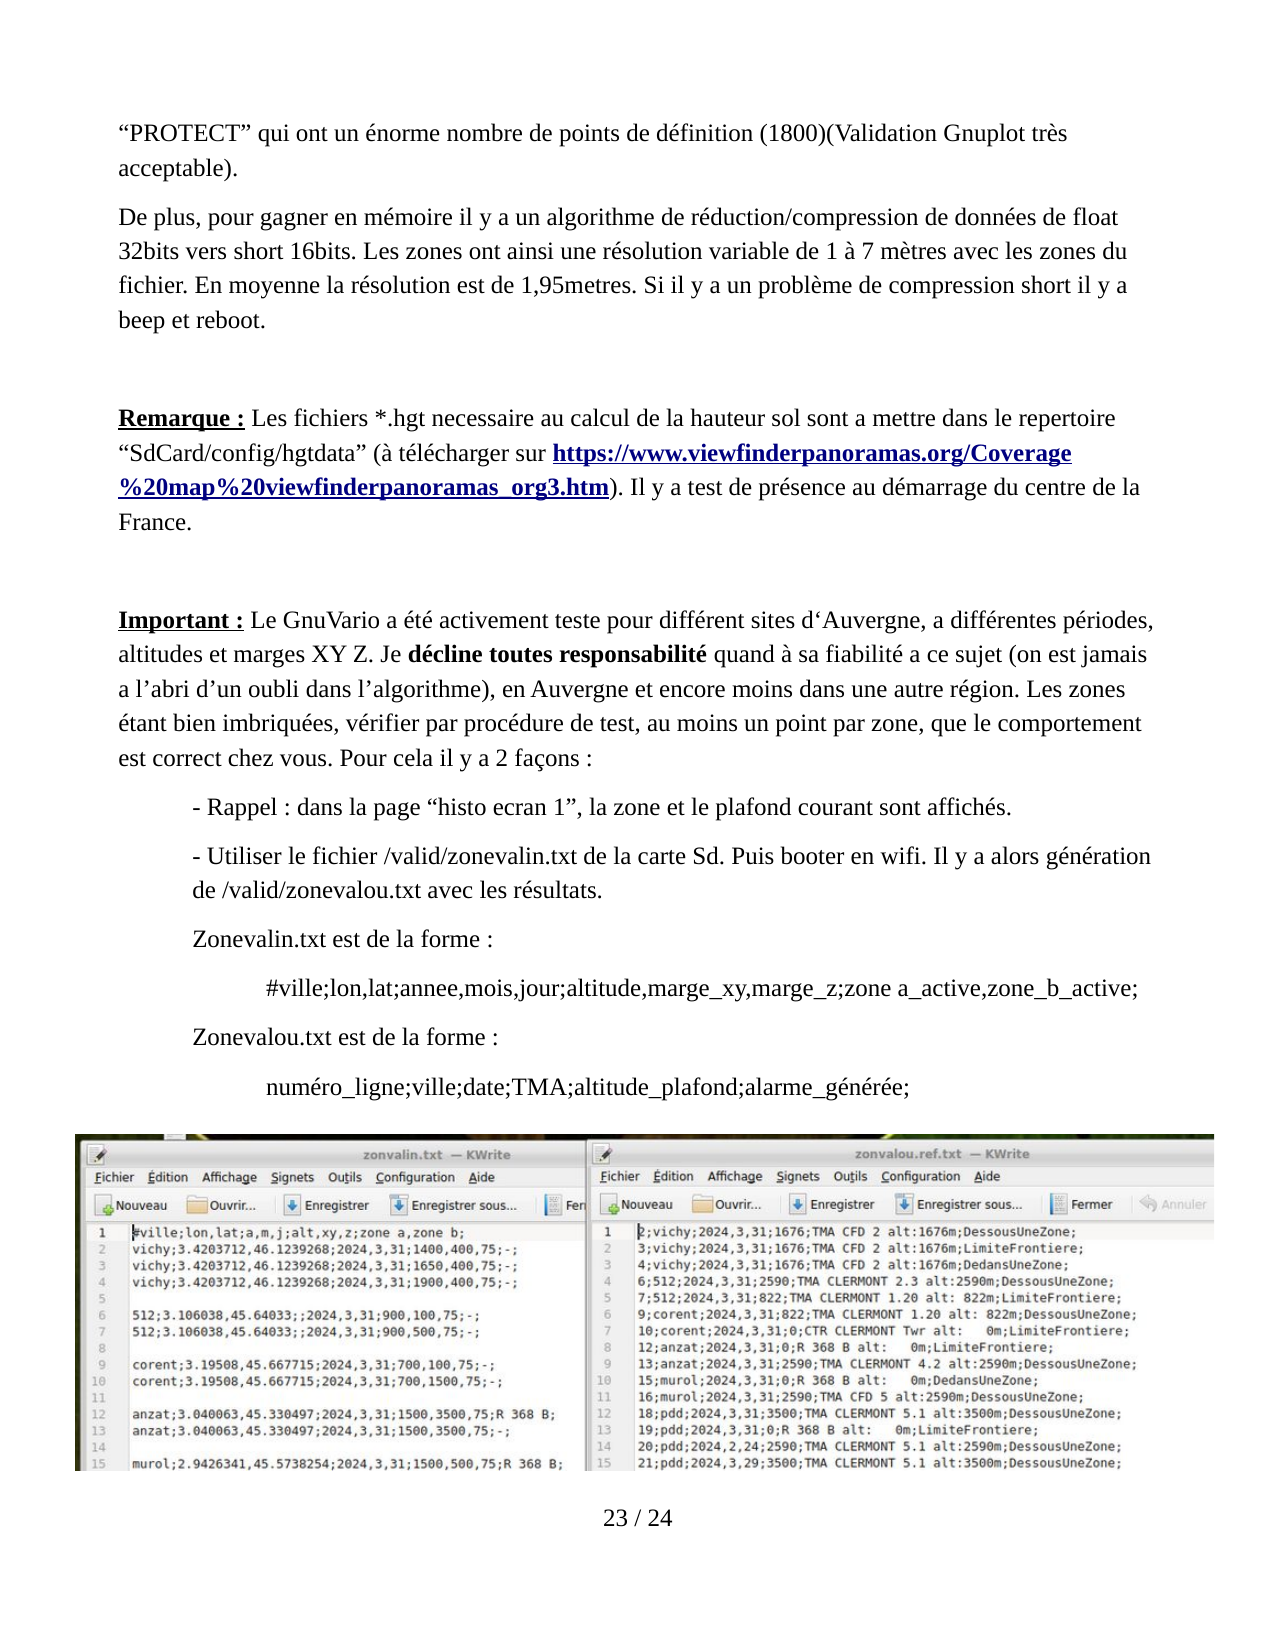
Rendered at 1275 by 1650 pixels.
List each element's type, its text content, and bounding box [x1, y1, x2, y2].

text - Rappel : dans la page “histo ecran 1”, la zone et le plafond courant sont affichés. [118, 792, 1157, 821]
picture [75, 1134, 1215, 1471]
text De plus, pour gagner en mémoire il y a un algorithme de réduction/compression de données de float 32bits vers short 16bits. Les zones ont ainsi une résolution variable de 1 à 7 mètres avec les zones du fichier. En moyenne la résolution est de 1,95metres. Si il y a un problème de compression short il y a beep et reboot. [118, 202, 1157, 334]
text #ville;lon,lat;annee,mois,jour;altitude,marge_xy,marge_z;zone a_active,zone_b_active; [118, 973, 1157, 1002]
text Important : Le GnuVario a été activement teste pour différent sites d‘Auvergne, a différentes périodes, altitudes et marges XY Z. Je décline toutes responsabilité quand à sa fiabilité a ce sujet (on est jamais a l’abri d’un oubli dans l’algorithme), en Auvergne et encore moins dans une autre région. Les zones étant bien imbriquées, vérifier par procédure de test, au moins un point par zone, que le comportement est correct chez vous. Pour cela il y a 2 façons : [118, 605, 1157, 771]
text Zonevalin.txt est de la forme : [118, 924, 1157, 953]
text “PROTECT” qui ont un énorme nombre de points de définition (1800)(Validation Gnuplot très acceptable). [118, 118, 1157, 181]
text Zonevalou.txt est de la forme : [118, 1022, 1157, 1051]
text Remarque : Les fichiers *.hgt necessaire au calcul de la hauteur sol sont a mettre dans le repertoire “SdCard/config/hgtdata” (à télécharger sur https://www.viewfinderpanoramas.org/Coverage%20map%20viewfinderpanoramas_org3.htm). Il y a test de présence au démarrage du centre de la France. [118, 403, 1157, 535]
text - Utiliser le fichier /valid/zonevalin.txt de la carte Sd. Puis booter en wifi. Il y a alors génération de /valid/zonevalou.txt avec les résultats. [118, 841, 1157, 904]
text numéro_ligne;ville;date;TMA;altitude_plafond;alarme_générée; [118, 1072, 1157, 1100]
